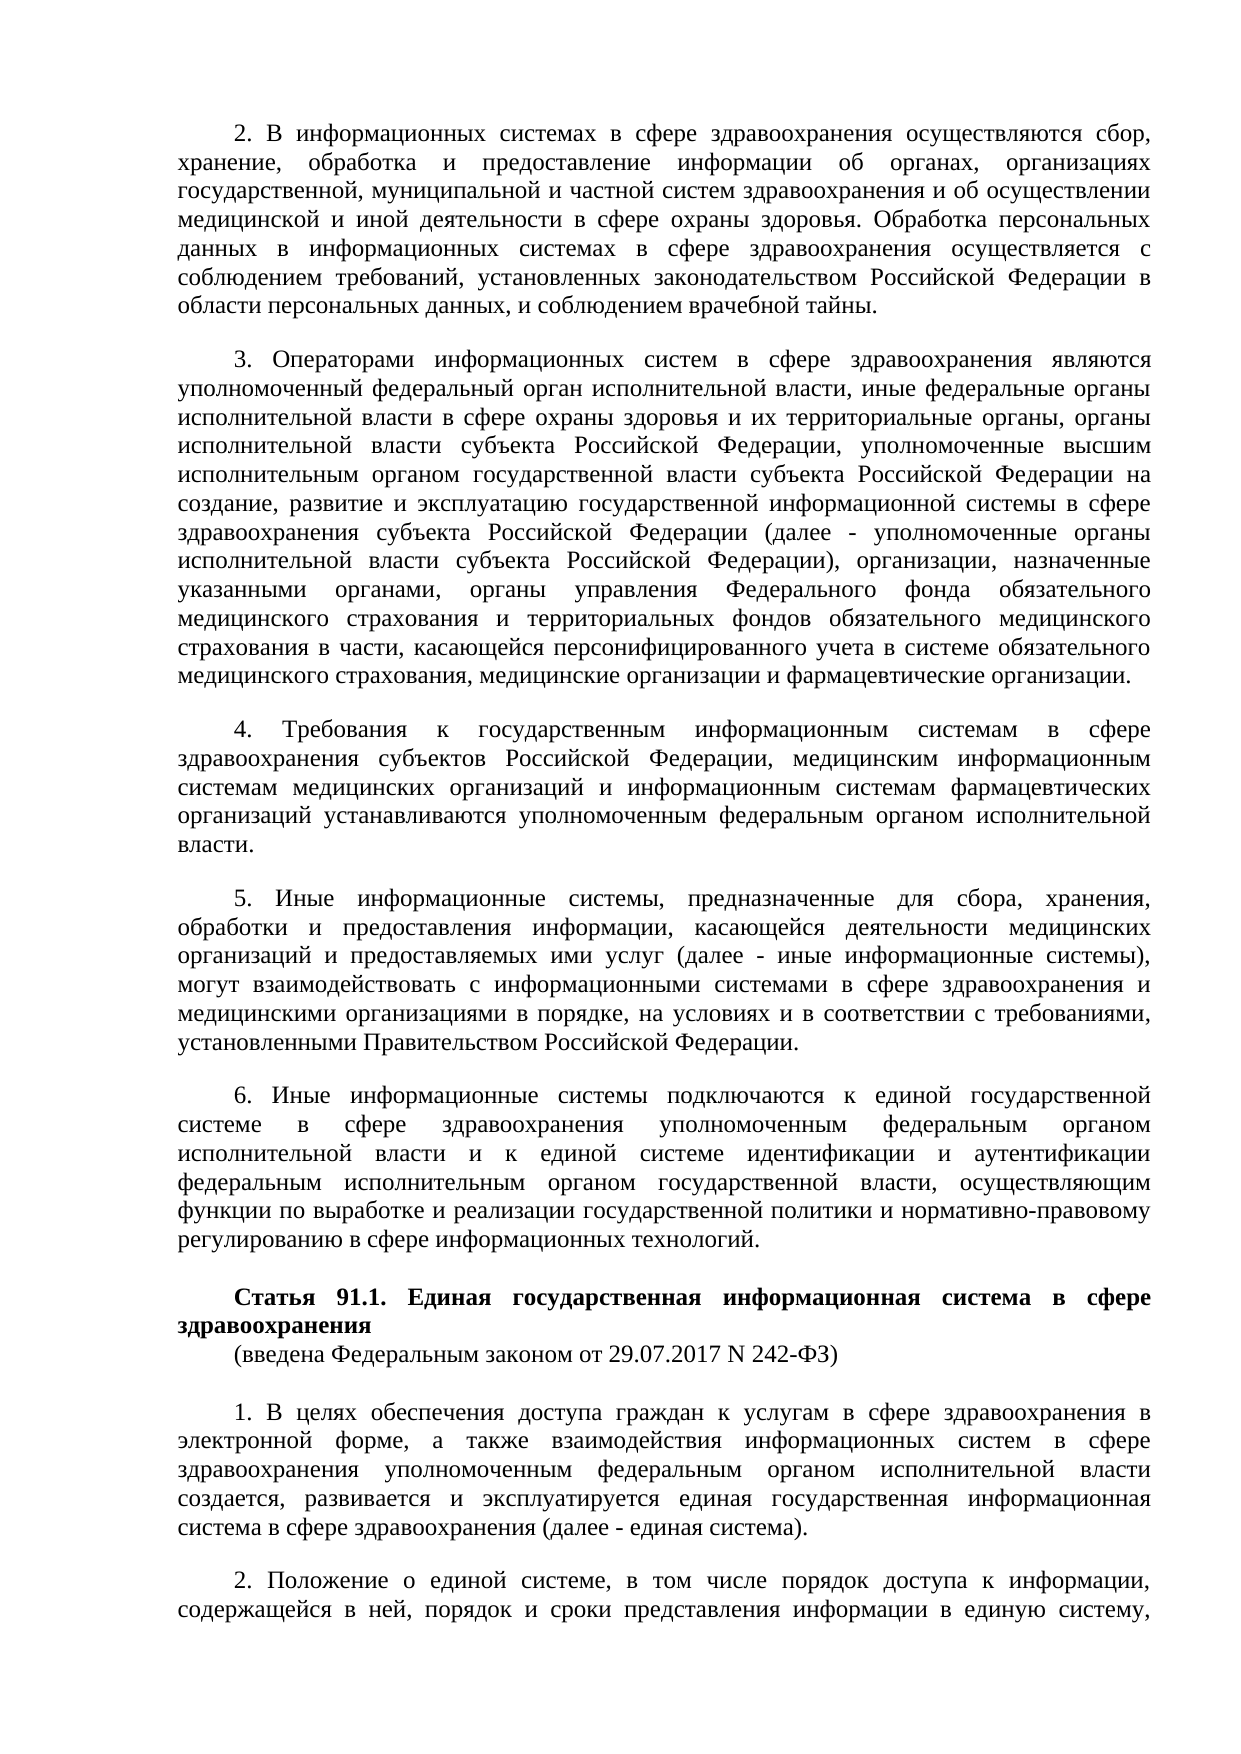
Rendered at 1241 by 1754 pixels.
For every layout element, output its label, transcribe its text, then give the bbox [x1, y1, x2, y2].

text 5. Иные информационные системы, предназначенные для сбора, хранения, обработки и предоставления информации, касающейся деятельности медицинских организаций и предоставляемых ими услуг (далее - иные информационные системы), могут взаимодействовать с информационными системами в сфере здравоохранения и медицинскими организациями в порядке, на условиях и в соответствии с требованиями, установленными Правительством Российской Федерации. [177, 883, 1152, 1056]
title Статья 91.1. Единая государственная информационная система в сфере здравоохранения [177, 1282, 1152, 1339]
text (введена Федеральным законом от 29.07.2017 N 242-ФЗ) [177, 1339, 1152, 1368]
text 1. В целях обеспечения доступа граждан к услугам в сфере здравоохранения в электронной форме, а также взаимодействия информационных систем в сфере здравоохранения уполномоченным федеральным органом исполнительной власти создается, развивается и эксплуатируется единая государственная информационная система в сфере здравоохранения (далее - единая система). [177, 1397, 1152, 1541]
text 6. Иные информационные системы подключаются к единой государственной системе в сфере здравоохранения уполномоченным федеральным органом исполнительной власти и к единой системе идентификации и аутентификации федеральным исполнительным органом государственной власти, осуществляющим функции по выработке и реализации государственной политики и нормативно-правовому регулированию в сфере информационных технологий. [177, 1081, 1152, 1253]
text 3. Операторами информационных систем в сфере здравоохранения являются уполномоченный федеральный орган исполнительной власти, иные федеральные органы исполнительной власти в сфере охраны здоровья и их территориальные органы, органы исполнительной власти субъекта Российской Федерации, уполномоченные высшим исполнительным органом государственной власти субъекта Российской Федерации на создание, развитие и эксплуатацию государственной информационной системы в сфере здравоохранения субъекта Российской Федерации (далее - уполномоченные органы исполнительной власти субъекта Российской Федерации), организации, назначенные указанными органами, органы управления Федерального фонда обязательного медицинского страхования и территориальных фондов обязательного медицинского страхования в части, касающейся персонифицированного учета в системе обязательного медицинского страхования, медицинские организации и фармацевтические организации. [177, 344, 1152, 689]
text 4. Требования к государственным информационным системам в сфере здравоохранения субъектов Российской Федерации, медицинским информационным системам медицинских организаций и информационным системам фармацевтических организаций устанавливаются уполномоченным федеральным органом исполнительной власти. [177, 714, 1152, 858]
text 2. В информационных системах в сфере здравоохранения осуществляются сбор, хранение, обработка и предоставление информации об органах, организациях государственной, муниципальной и частной систем здравоохранения и об осуществлении медицинской и иной деятельности в сфере охраны здоровья. Обработка персональных данных в информационных системах в сфере здравоохранения осуществляется с соблюдением требований, установленных законодательством Российской Федерации в области персональных данных, и соблюдением врачебной тайны. [177, 118, 1152, 319]
text 2. Положение о единой системе, в том числе порядок доступа к информации, содержащейся в ней, порядок и сроки представления информации в единую систему, [177, 1566, 1152, 1623]
